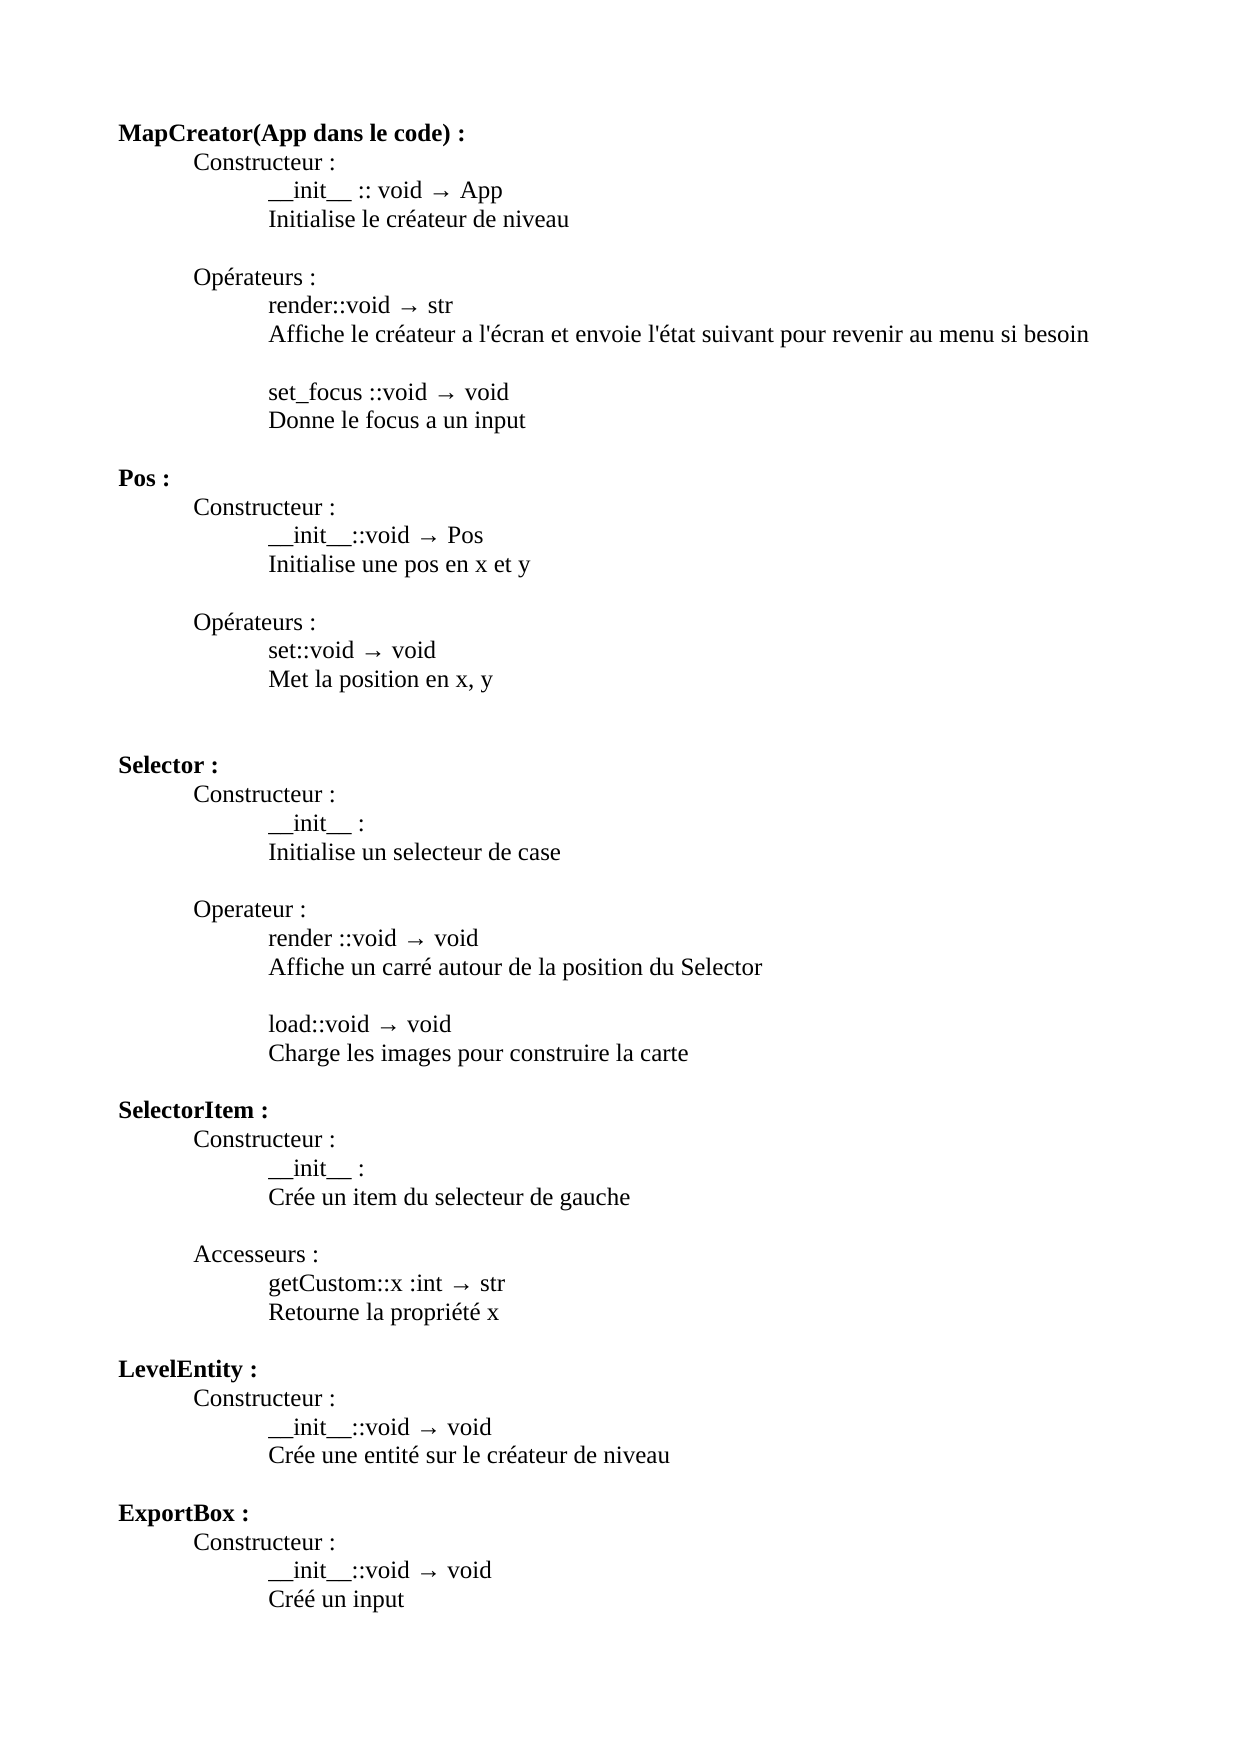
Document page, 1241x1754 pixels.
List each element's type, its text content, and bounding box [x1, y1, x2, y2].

text set::void → void [118, 636, 1122, 664]
text Affiche un carré autour de la position du Selector [118, 952, 1122, 981]
text Opérateurs : [118, 607, 1122, 636]
text __init__::void → Pos [118, 521, 1122, 549]
text set_focus ::void → void [118, 377, 1122, 406]
text Constructeur : [118, 1383, 1122, 1412]
text Crée une entité sur le créateur de niveau [118, 1441, 1122, 1469]
text Crée un item du selecteur de gauche [118, 1182, 1122, 1211]
text Selector : [118, 751, 1122, 779]
text __init__ :: void → App [118, 176, 1122, 204]
text render::void → str [118, 291, 1122, 319]
text Constructeur : [118, 779, 1122, 808]
text Opérateurs : [118, 262, 1122, 291]
text Constructeur : [118, 492, 1122, 521]
text __init__::void → void [118, 1556, 1122, 1584]
text LevelEntity : [118, 1354, 1122, 1383]
text MapCreator(App dans le code) : [118, 118, 1122, 147]
text Accesseurs : [118, 1239, 1122, 1268]
text Créé un input [118, 1584, 1122, 1613]
text Affiche le créateur a l'écran et envoie l'état suivant pour revenir au menu si besoin [118, 319, 1122, 348]
text __init__::void → void [118, 1412, 1122, 1441]
text Operateur : [118, 894, 1122, 923]
text Met la position en x, y [118, 664, 1122, 693]
text Constructeur : [118, 1527, 1122, 1556]
text Initialise le créateur de niveau [118, 204, 1122, 233]
text Constructeur : [118, 1124, 1122, 1153]
text __init__ : [118, 808, 1122, 837]
text ExportBox : [118, 1498, 1122, 1527]
text Initialise un selecteur de case [118, 837, 1122, 866]
text render ::void → void [118, 923, 1122, 952]
text __init__ : [118, 1153, 1122, 1182]
text getCustom::x :int → str [118, 1268, 1122, 1297]
text Charge les images pour construire la carte [118, 1038, 1122, 1067]
text Retourne la propriété x [118, 1297, 1122, 1326]
text load::void → void [118, 1009, 1122, 1038]
text Pos : [118, 463, 1122, 492]
text Initialise une pos en x et y [118, 549, 1122, 578]
text SelectorItem : [118, 1096, 1122, 1124]
text Constructeur : [118, 147, 1122, 176]
text Donne le focus a un input [118, 406, 1122, 434]
